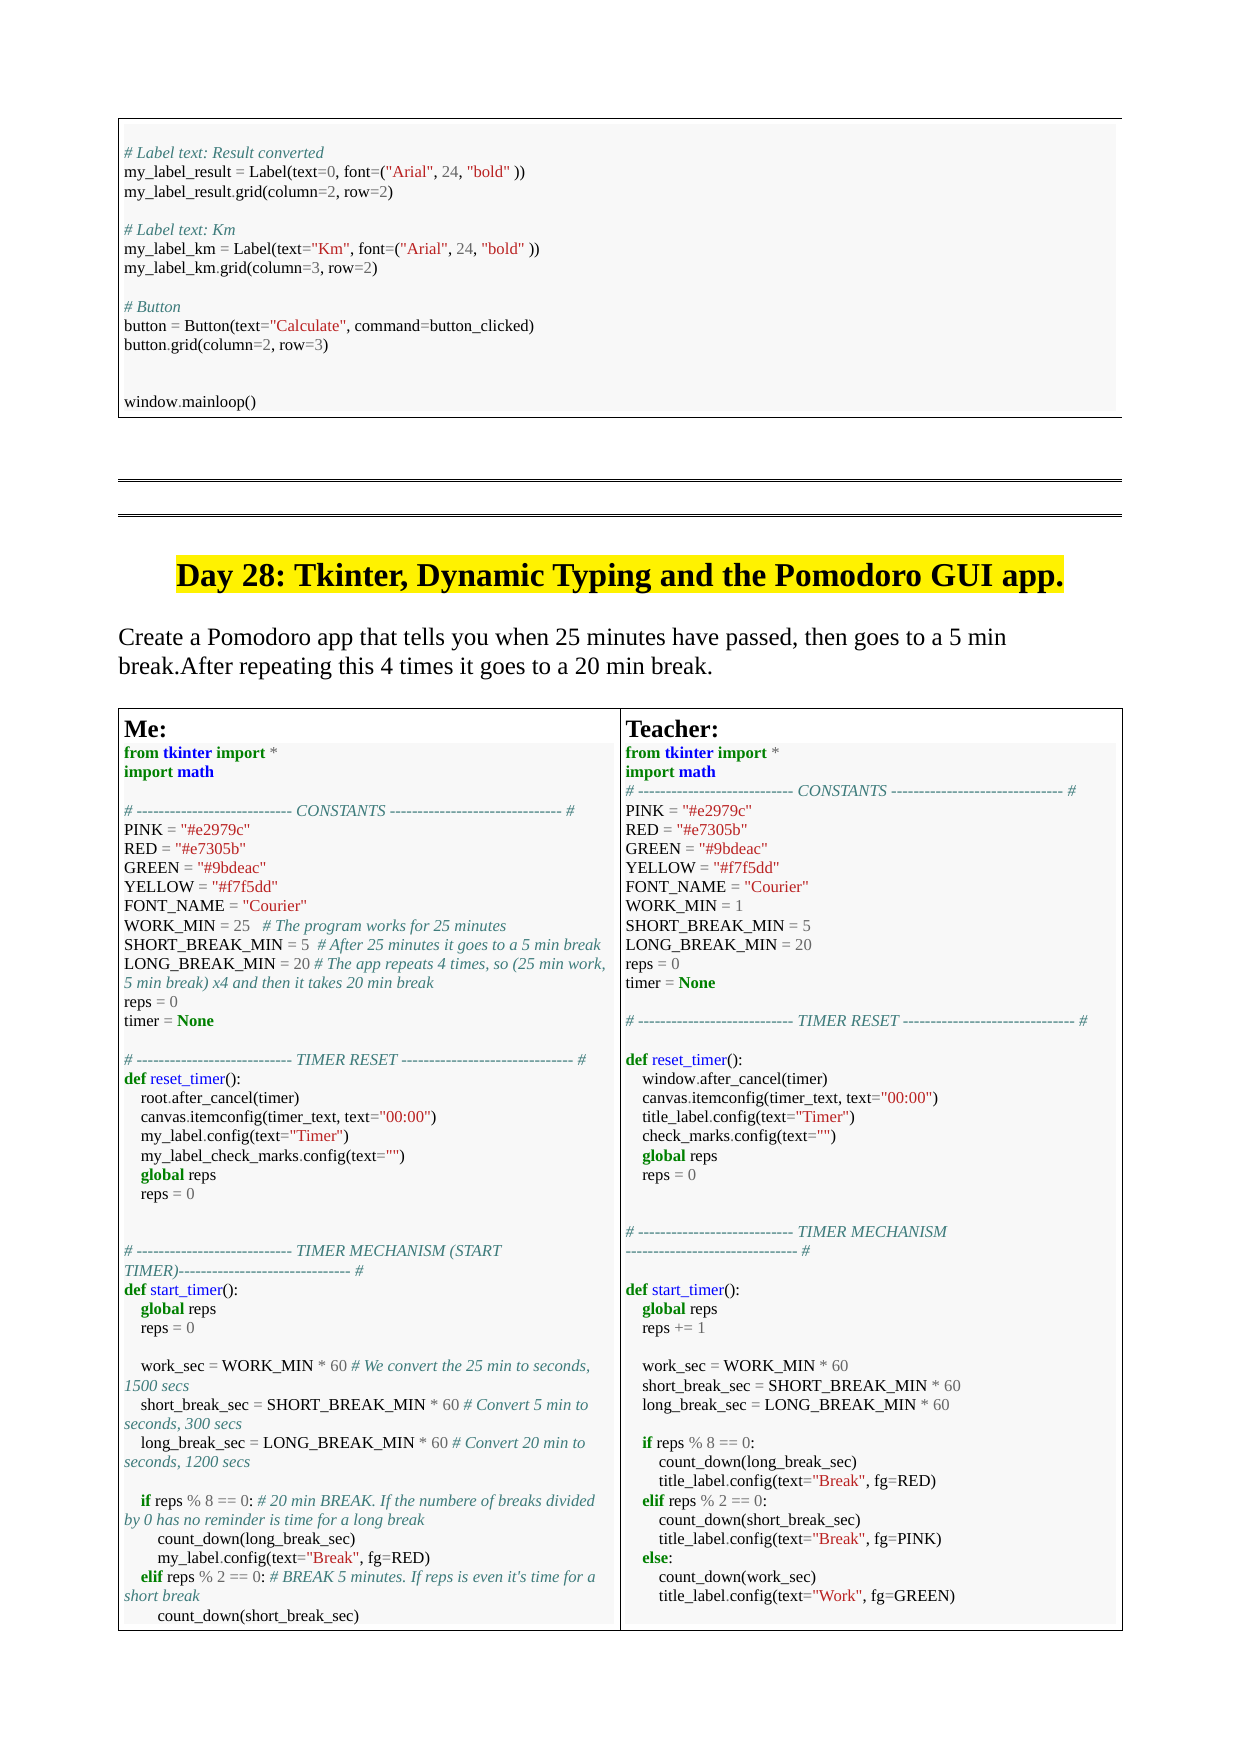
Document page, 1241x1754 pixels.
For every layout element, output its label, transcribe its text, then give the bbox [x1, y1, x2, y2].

text Day 28: Tkinter, Dynamic Typing and the Pomodoro GUI app. [118, 555, 1122, 593]
table_header Me: from tkinter import * import math # ---------------------------- CONSTANTS ------------------------------- # PINK = "#e2979c" RED = "#e7305b" GREEN = "#9bdeac" YELLOW = "#f7f5dd" FONT_NAME = "Courier" WORK_MIN = 25 # The program works for 25 minutes SHORT_BREAK_MIN = 5 # After 25 minutes it goes to a 5 min break LONG_BREAK_MIN = 20 # The app repeats 4 times, so (25 min work, 5 min break) x4 and then it takes 20 min break reps = 0 timer = None # ---------------------------- TIMER RESET ------------------------------- # def reset_timer(): root.after_cancel(timer) canvas.itemconfig(timer_text, text="00:00") my_label.config(text="Timer") my_label_check_marks.config(text="") global reps reps = 0 # ---------------------------- TIMER MECHANISM (START TIMER)------------------------------- # def start_timer(): global reps reps = 0 work_sec = WORK_MIN * 60 # We convert the 25 min to seconds, 1500 secs short_break_sec = SHORT_BREAK_MIN * 60 # Convert 5 min to seconds, 300 secs long_break_sec = LONG_BREAK_MIN * 60 # Convert 20 min to seconds, 1200 secs if reps % 8 == 0: # 20 min BREAK. If the numbere of breaks divided by 0 has no reminder is time for a long break count_down(long_break_sec) my_label.config(text="Break", fg=RED) elif reps % 2 == 0: # BREAK 5 minutes. If reps is even it's time for a short break count_down(short_break_sec) [119, 709, 620, 1630]
table_header # Label text: Result converted my_label_result = Label(text=0, font=("Arial", 24, "bold" )) my_label_result.grid(column=2, row=2) # Label text: Km my_label_km = Label(text="Km", font=("Arial", 24, "bold" )) my_label_km.grid(column=3, row=2) # Button button = Button(text="Calculate", command=button_clicked) button.grid(column=2, row=3) window.mainloop() [119, 119, 1122, 417]
table_header Teacher: from tkinter import * import math # ---------------------------- CONSTANTS ------------------------------- # PINK = "#e2979c" RED = "#e7305b" GREEN = "#9bdeac" YELLOW = "#f7f5dd" FONT_NAME = "Courier" WORK_MIN = 1 SHORT_BREAK_MIN = 5 LONG_BREAK_MIN = 20 reps = 0 timer = None # ---------------------------- TIMER RESET ------------------------------- # def reset_timer(): window.after_cancel(timer) canvas.itemconfig(timer_text, text="00:00") title_label.config(text="Timer") check_marks.config(text="") global reps reps = 0 # ---------------------------- TIMER MECHANISM ------------------------------- # def start_timer(): global reps reps += 1 work_sec = WORK_MIN * 60 short_break_sec = SHORT_BREAK_MIN * 60 long_break_sec = LONG_BREAK_MIN * 60 if reps % 8 == 0: count_down(long_break_sec) title_label.config(text="Break", fg=RED) elif reps % 2 == 0: count_down(short_break_sec) title_label.config(text="Break", fg=PINK) else: count_down(work_sec) title_label.config(text="Work", fg=GREEN) [621, 709, 1122, 1630]
text Create a Pomodoro app that tells you when 25 minutes have passed, then goes to a 5 min break.After repeating this 4 times it goes to a 20 min break. [118, 622, 1122, 679]
